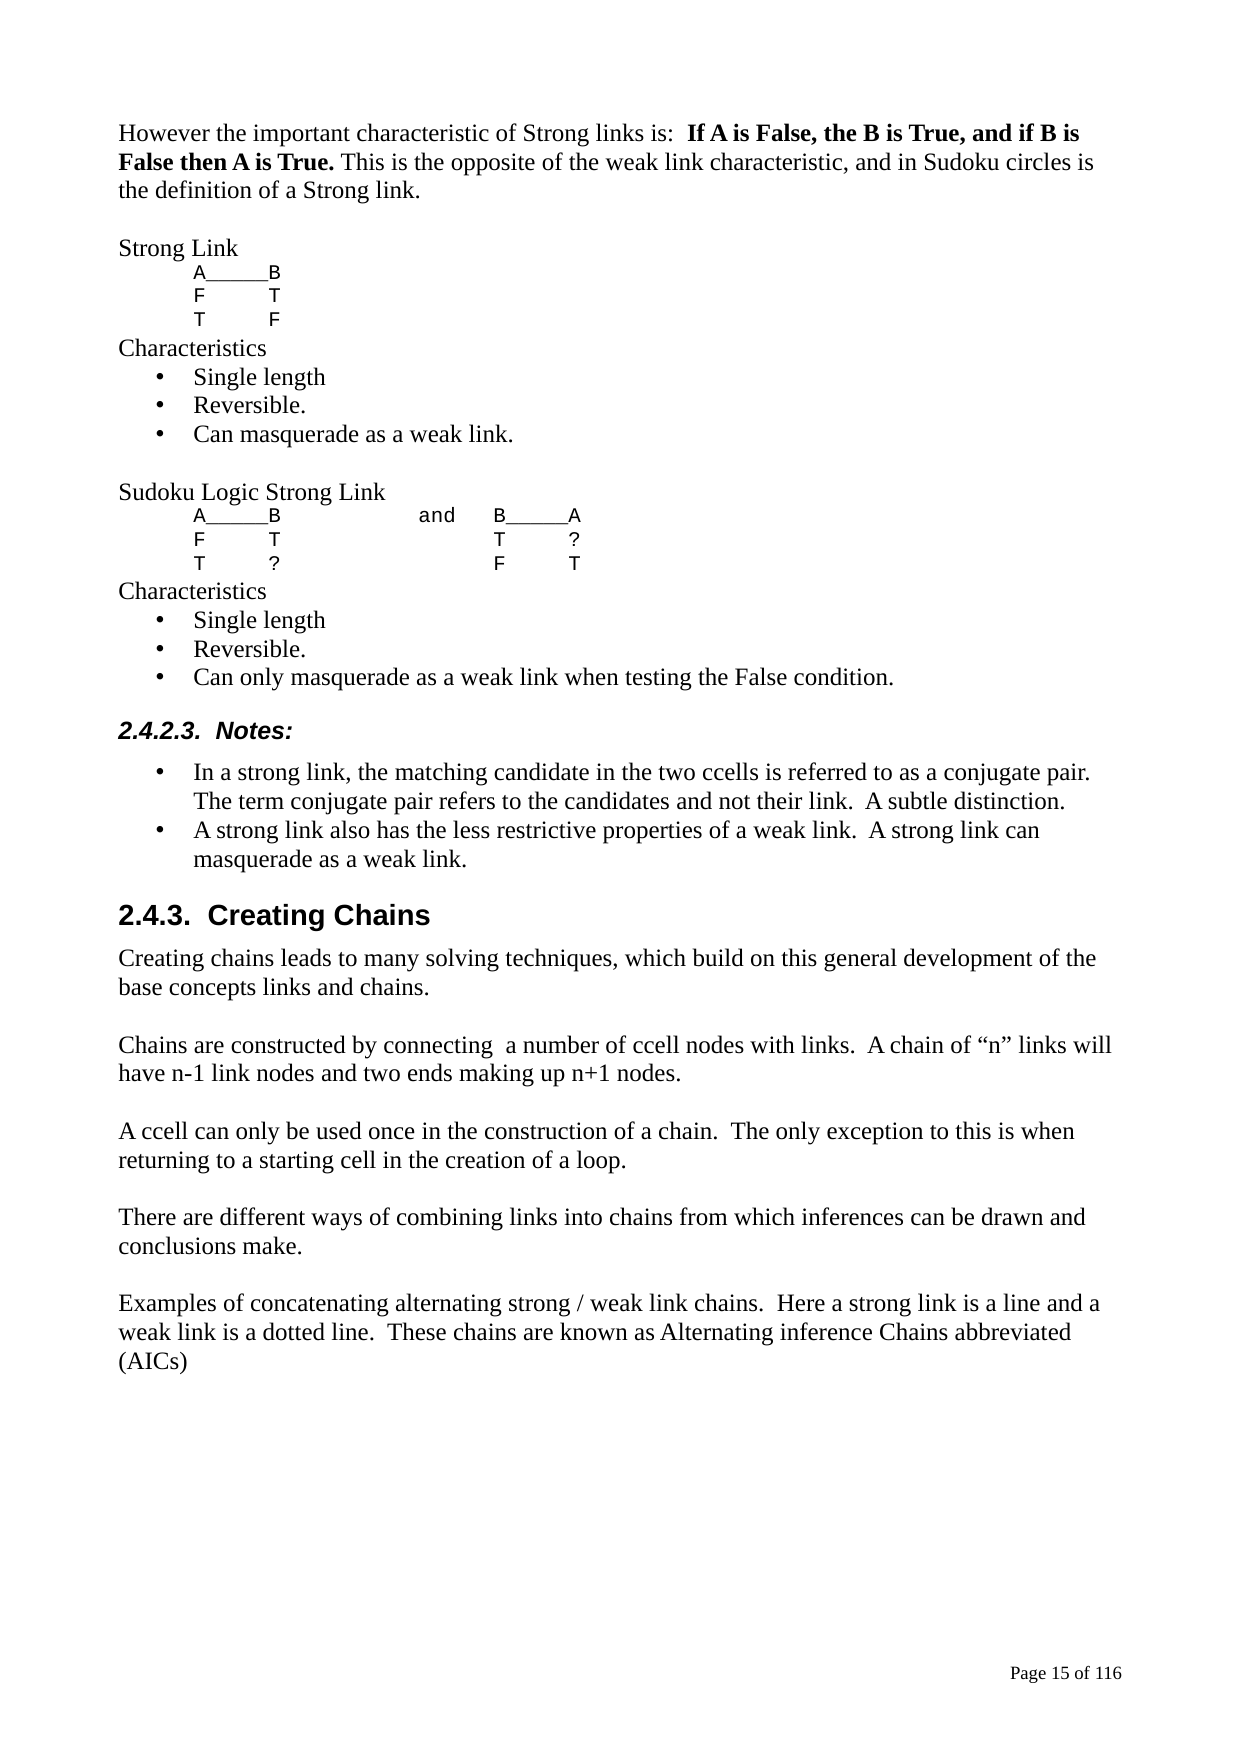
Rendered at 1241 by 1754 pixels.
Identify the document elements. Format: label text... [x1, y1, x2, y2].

text T ? F T [118, 553, 1122, 576]
text Examples of concatenating alternating strong / weak link chains. Here a strong link is a line and a weak link is a dotted line. These chains are known as Alternating inference Chains abbreviated (AICs) [118, 1288, 1122, 1375]
text Creating chains leads to many solving techniques, which build on this general development of the base concepts links and chains. [118, 943, 1122, 1001]
text Strong Link [118, 233, 1122, 262]
list Reversible. [156, 390, 1122, 419]
text F T [118, 286, 1122, 309]
list Can only masquerade as a weak link when testing the False condition. [156, 662, 1122, 691]
text Sudoku Logic Strong Link [118, 477, 1122, 505]
text A_____B [118, 262, 1122, 286]
text T F [118, 309, 1122, 333]
text F T T ? [118, 529, 1122, 553]
list Single length [156, 605, 1122, 634]
list Can masquerade as a weak link. [156, 419, 1122, 448]
text A ccell can only be used once in the construction of a chain. The only exception to this is when returning to a starting cell in the creation of a loop. [118, 1116, 1122, 1173]
text Characteristics [118, 333, 1122, 362]
list Reversible. [156, 634, 1122, 662]
text Chains are constructed by connecting a number of ccell nodes with links. A chain of “n” links will have n-1 link nodes and two ends making up n+1 nodes. [118, 1030, 1122, 1087]
text A_____B and B_____A [118, 505, 1122, 529]
subtitle Notes: [118, 716, 1122, 745]
text Characteristics [118, 576, 1122, 605]
text There are different ways of combining links into chains from which inferences can be drawn and conclusions make. [118, 1202, 1122, 1260]
list Single length [156, 362, 1122, 390]
list In a strong link, the matching candidate in the two ccells is referred to as a conjugate pair. The term conjugate pair refers to the candidates and not their link. A subtle distinction. [156, 757, 1122, 815]
list A strong link also has the less restrictive properties of a weak link. A strong link can masquerade as a weak link. [156, 815, 1122, 872]
subtitle Creating Chains [118, 897, 1122, 931]
text However the important characteristic of Strong links is: If A is False, the B is True, and if B is False then A is True. This is the opposite of the weak link characteristic, and in Sudoku circles is the definition of a Strong link. [118, 118, 1122, 204]
